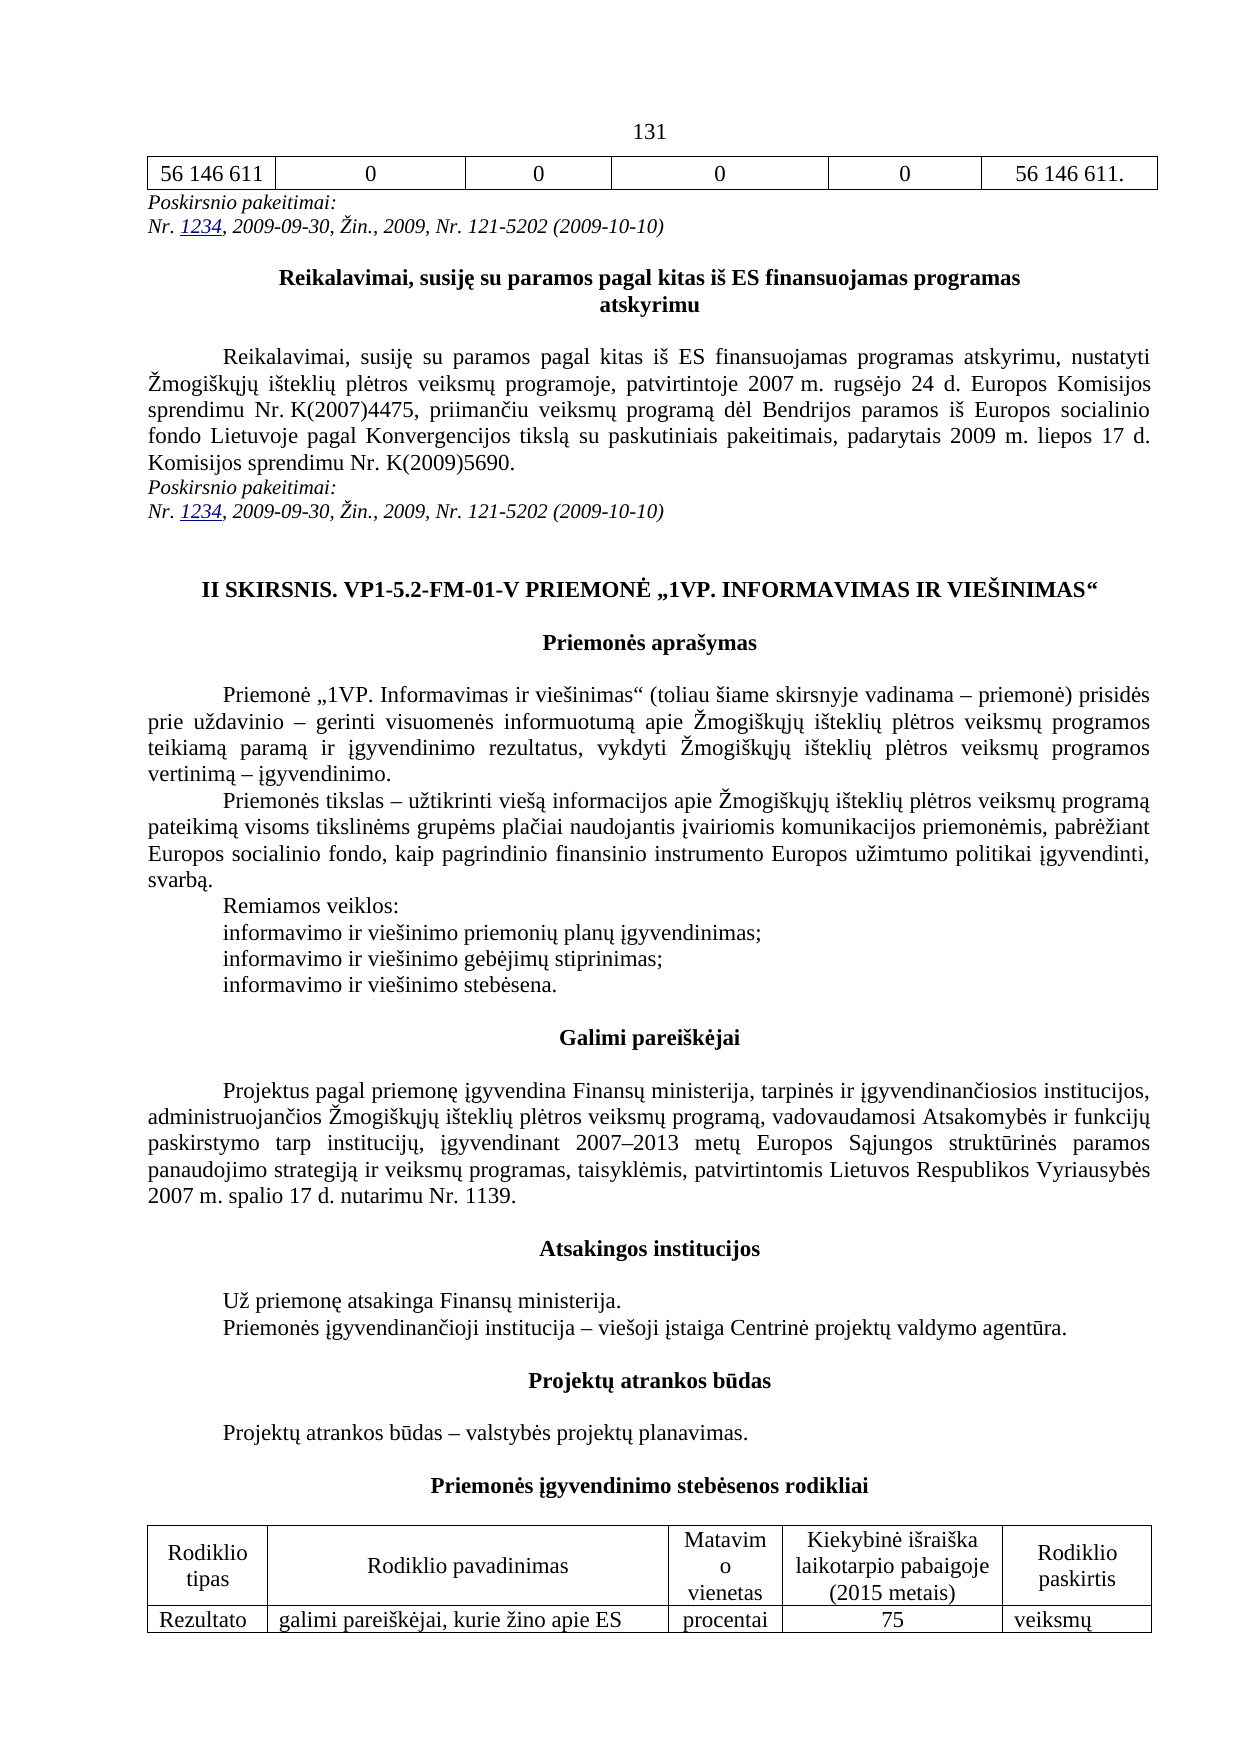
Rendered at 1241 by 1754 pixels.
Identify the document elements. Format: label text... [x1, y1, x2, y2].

text Remiamos veiklos: [148, 892, 1152, 919]
table_cell 75 [783, 1606, 1002, 1632]
subtitle II SKIRSNIS. VP1-5.2-FM-01-V PRIEMONĖ „1VP. Informavimas ir viešinimas“ [148, 576, 1152, 602]
table_cell Rezultato [148, 1606, 267, 1632]
text informavimo ir viešinimo stebėsena. [148, 971, 1152, 998]
table_header Rodiklio tipas [148, 1526, 267, 1605]
table_cell procentai [669, 1606, 782, 1632]
table_header Matavimo vienetas [669, 1526, 782, 1605]
table_cell 0 [466, 157, 611, 189]
table_header Kiekybinė išraiška laikotarpio pabaigoje (2015 metais) [783, 1526, 1002, 1605]
text Projektų atrankos būdas [148, 1367, 1152, 1393]
table_header Rodiklio paskirtis [1003, 1526, 1151, 1605]
text Projektų atrankos būdas – valstybės projektų planavimas. [148, 1419, 1152, 1446]
text Projektus pagal priemonę įgyvendina Finansų ministerija, tarpinės ir įgyvendinančiosios institucijos, administruojančios Žmogiškųjų išteklių plėtros veiksmų programą, vadovaudamosi Atsakomybės ir funkcijų paskirstymo tarp institucijų, įgyvendinant 2007–2013 metų Europos Sąjungos struktūrinės paramos panaudojimo strategiją ir veiksmų programas, taisyklėmis, patvirtintomis Lietuvos Respublikos Vyriausybės 2007 m. spalio 17 d. nutarimu Nr. 1139. [148, 1077, 1152, 1208]
text Priemonės aprašymas [148, 629, 1152, 655]
text Poskirsnio pakeitimai: [148, 190, 1152, 214]
table_cell 56 146 611. [982, 157, 1157, 189]
text Priemonės tikslas – užtikrinti viešą informacijos apie Žmogiškųjų išteklių plėtros veiksmų programą pateikimą visoms tikslinėms grupėms plačiai naudojantis įvairiomis komunikacijos priemonėmis, pabrėžiant Europos socialinio fondo, kaip pagrindinio finansinio instrumento Europos užimtumo politikai įgyvendinti, svarbą. [148, 787, 1152, 892]
text Priemonės įgyvendinančioji institucija – viešoji įstaiga Centrinė projektų valdymo agentūra. [148, 1314, 1152, 1340]
text Nr. 1234, 2009-09-30, Žin., 2009, Nr. 121-5202 (2009-10-10) [148, 214, 1152, 238]
text Priemonės įgyvendinimo stebėsenos rodikliai [148, 1472, 1152, 1498]
table_cell 0 [276, 157, 465, 189]
table_cell 56 146 611 [148, 157, 275, 189]
table_cell 0 [612, 157, 828, 189]
text informavimo ir viešinimo priemonių planų įgyvendinimas; [148, 919, 1152, 945]
table_cell 0 [829, 157, 981, 189]
text Reikalavimai, susiję su paramos pagal kitas iš ES finansuojamas programas atskyrimu, nustatyti Žmogiškųjų išteklių plėtros veiksmų programoje, patvirtintoje 2007 m. rugsėjo 24 d. Europos Komisijos sprendimu Nr. K(2007)4475, priimančiu veiksmų programą dėl Bendrijos paramos iš Europos socialinio fondo Lietuvoje pagal Konvergencijos tikslą su paskutiniais pakeitimais, padarytais 2009 m. liepos 17 d. Komisijos sprendimu Nr. K(2009)5690. [148, 343, 1152, 475]
table_cell galimi pareiškėjai, kurie žino apie ES [268, 1606, 668, 1632]
text Galimi pareiškėjai [148, 1024, 1152, 1050]
text Priemonė „1VP. Informavimas ir viešinimas“ (toliau šiame skirsnyje vadinama – priemonė) prisidės prie uždavinio – gerinti visuomenės informuotumą apie Žmogiškųjų išteklių plėtros veiksmų programos teikiamą paramą ir įgyvendinimo rezultatus, vykdyti Žmogiškųjų išteklių plėtros veiksmų programos vertinimą – įgyvendinimo. [148, 681, 1152, 787]
table_header Rodiklio pavadinimas [268, 1526, 668, 1605]
text Poskirsnio pakeitimai: [148, 475, 1152, 499]
text Reikalavimai, susiję su paramos pagal kitas iš ES finansuojamas programas atskyrimu [148, 264, 1152, 317]
text informavimo ir viešinimo gebėjimų stiprinimas; [148, 945, 1152, 971]
table_cell veiksmų [1003, 1606, 1151, 1632]
text Atsakingos institucijos [148, 1235, 1152, 1261]
text Nr. 1234, 2009-09-30, Žin., 2009, Nr. 121-5202 (2009-10-10) [148, 499, 1152, 523]
text Už priemonę atsakinga Finansų ministerija. [148, 1288, 1152, 1314]
